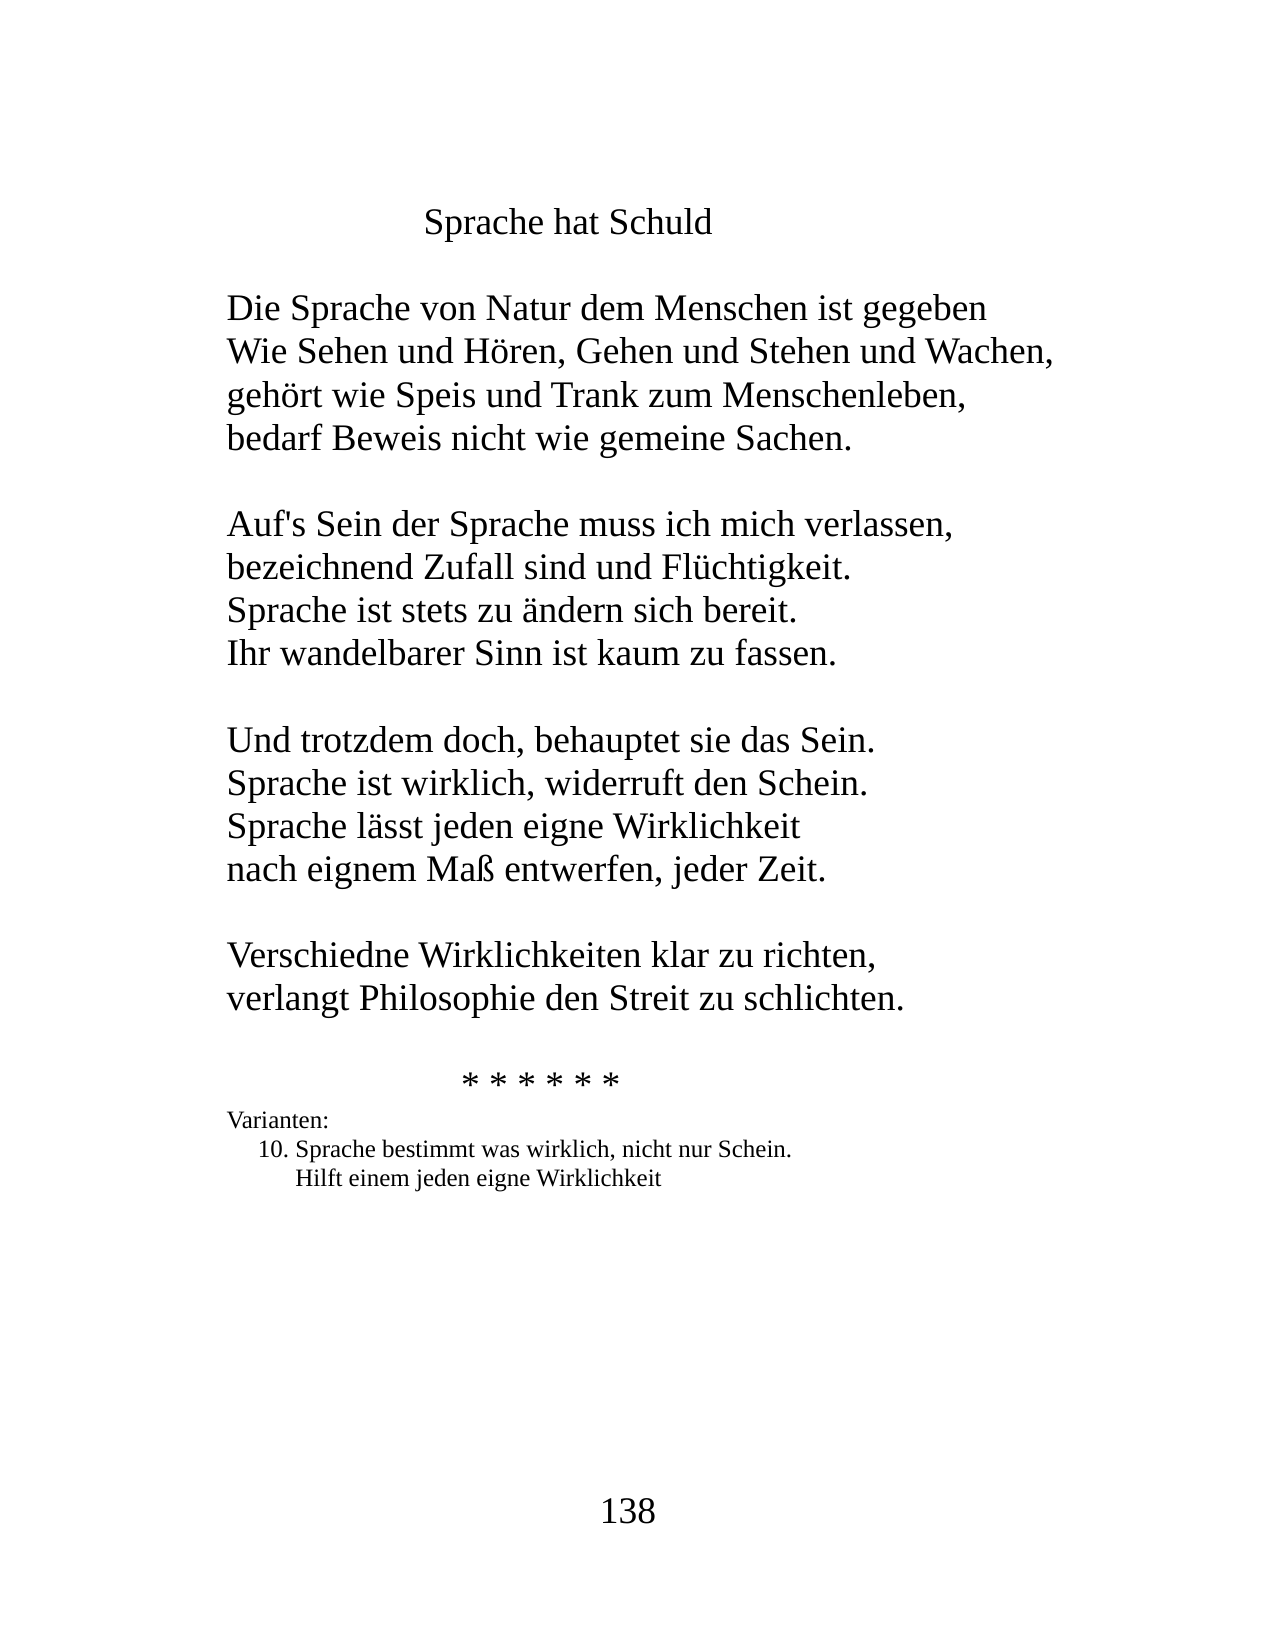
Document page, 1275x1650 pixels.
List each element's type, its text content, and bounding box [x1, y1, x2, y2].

text Sprache hat Schuld [226, 199, 1157, 243]
text Wie Sehen und Hören, Gehen und Stehen und Wachen, [226, 329, 1157, 372]
text verlangt Philosophie den Streit zu schlichten. [226, 976, 1157, 1019]
text bezeichnend Zufall sind und Flüchtigkeit. [226, 544, 1157, 588]
text Sprache lässt jeden eigne Wirklichkeit [226, 803, 1157, 846]
text Verschiedne Wirklichkeiten klar zu richten, [226, 933, 1157, 976]
text Die Sprache von Natur dem Menschen ist gegeben [226, 286, 1157, 329]
text Ihr wandelbarer Sinn ist kaum zu fassen. [226, 631, 1157, 674]
text 10. Sprache bestimmt was wirklich, nicht nur Schein. [226, 1134, 1157, 1163]
text Sprache ist wirklich, widerruft den Schein. [226, 760, 1157, 803]
text * * * * * * [226, 1062, 1157, 1105]
text bedarf Beweis nicht wie gemeine Sachen. [226, 415, 1157, 458]
text nach eignem Maß entwerfen, jeder Zeit. [226, 846, 1157, 889]
text Auf's Sein der Sprache muss ich mich verlassen, [226, 501, 1157, 544]
text Und trotzdem doch, behauptet sie das Sein. [226, 717, 1157, 760]
text Hilft einem jeden eigne Wirklichkeit [226, 1163, 1157, 1191]
text Sprache ist stets zu ändern sich bereit. [226, 588, 1157, 631]
text gehört wie Speis und Trank zum Menschenleben, [226, 372, 1157, 415]
text Varianten: [226, 1105, 1157, 1134]
